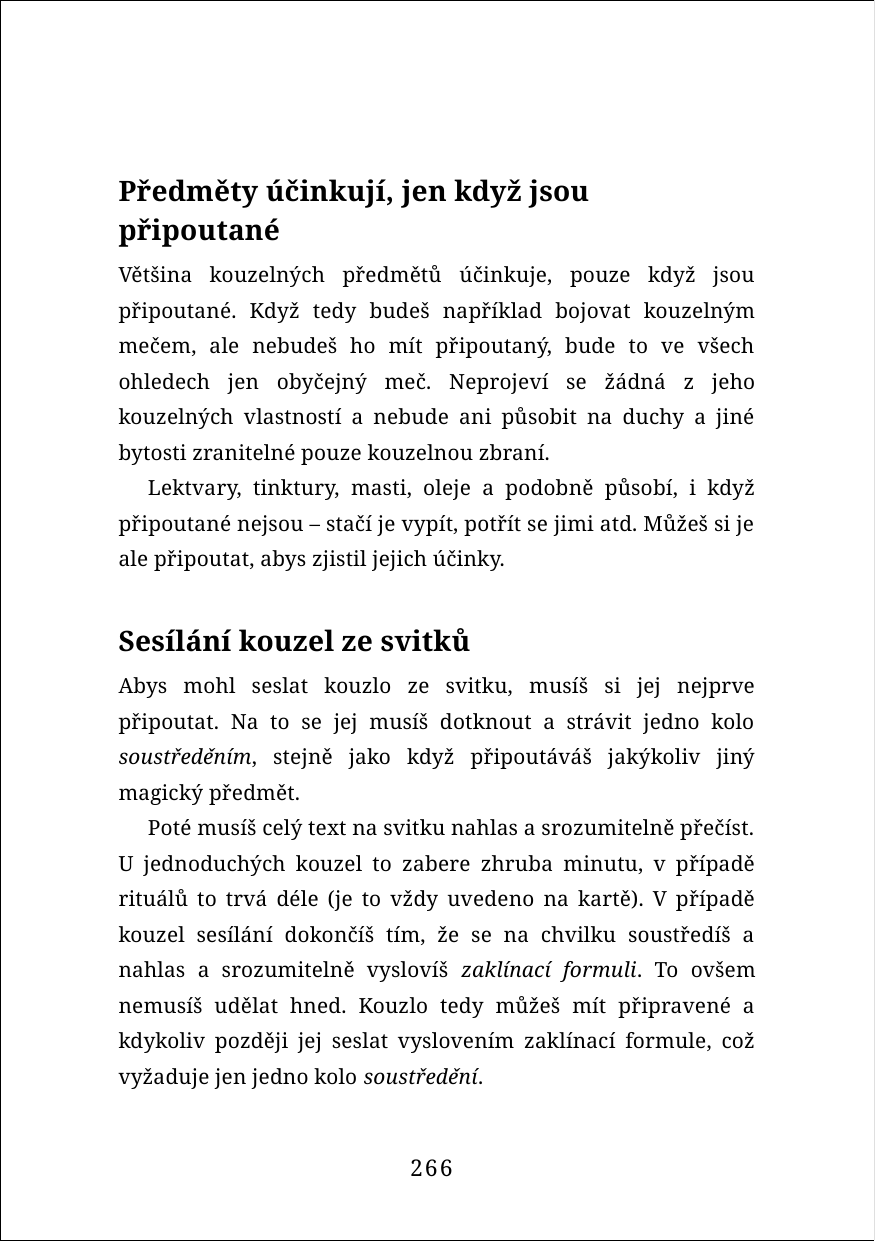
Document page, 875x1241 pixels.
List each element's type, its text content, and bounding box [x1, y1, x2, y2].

text Většina kouzelných předmětů účinkuje, pouze když jsou připoutané. Když tedy budeš například bojovat kouzelným mečem, ale nebudeš ho mít připoutaný, bude to ve všech ohledech jen obyčejný meč. Neprojeví se žádná z jeho kouzelných vlastností a nebude ani působit na duchy a jiné bytosti zranitelné pouze kouzelnou zbraní. Lektvary, tinktury, masti, oleje a podobně působí, i když připoutané nejsou – stačí je vypít, potřít se jimi atd. Můžeš si je ale připoutat, abys zjistil jejich účinky. [118, 260, 756, 573]
subtitle Sesílání kouzel ze svitků [118, 621, 756, 659]
text Abys mohl seslat kouzlo ze svitku, musíš si jej nejprve připoutat. Na to se jej musíš dotknout a strávit jedno kolo soustředěním, stejně jako když připoutáváš jakýkoliv jiný magický předmět. Poté musíš celý text na svitku nahlas a srozumitelně přečíst. U jednoduchých kouzel to zabere zhruba minutu, v případě rituálů to trvá déle (je to vždy uvedeno na kartě). V případě kouzel sesílání dokončíš tím, že se na chvilku soustředíš a nahlas a srozumitelně vyslovíš zaklínací formuli. To ovšem nemusíš udělat hned. Kouzlo tedy můžeš mít připravené a kdykoliv později jej seslat vyslovením zaklínací formule, což vyžaduje jen jedno kolo soustředění. [118, 671, 756, 1091]
subtitle Předměty účinkují, jen když jsou připoutané [118, 172, 756, 248]
